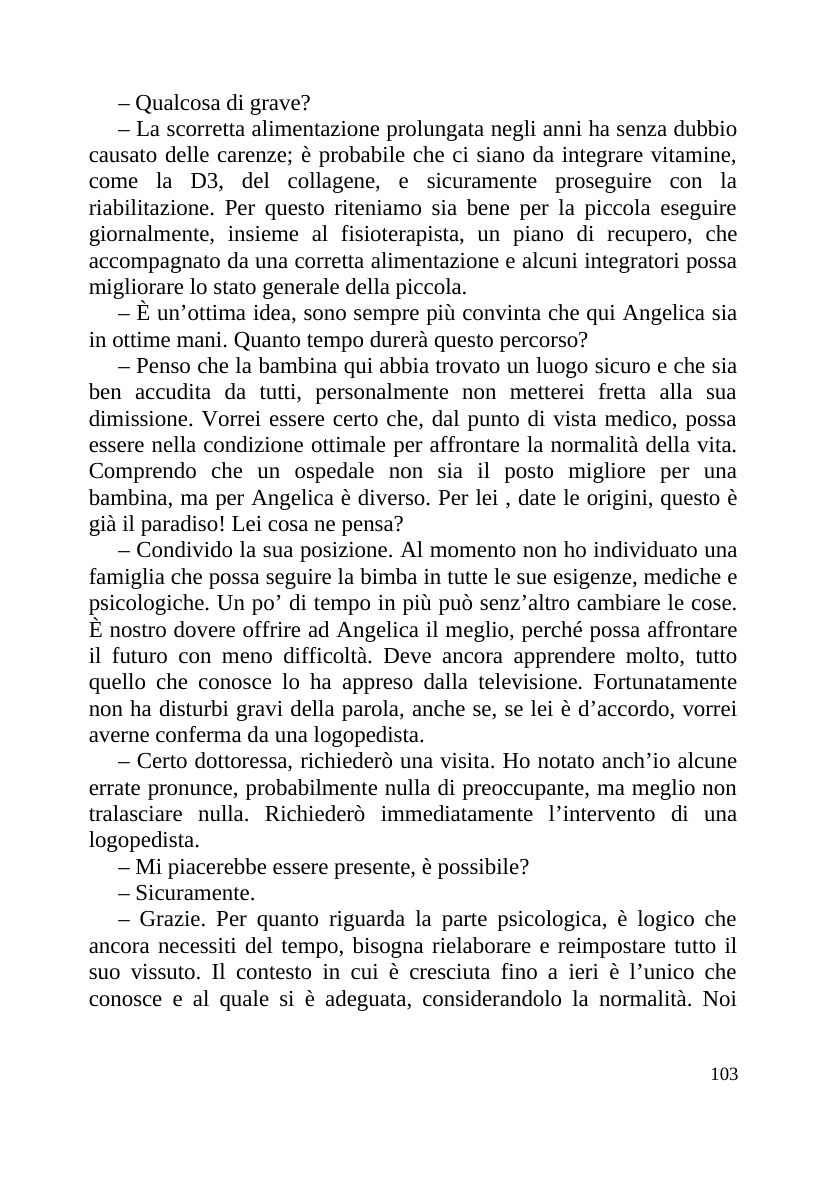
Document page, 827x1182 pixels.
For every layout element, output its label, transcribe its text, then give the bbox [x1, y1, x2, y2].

text – Qualcosa di grave? [88, 88, 738, 115]
text – Grazie. Per quanto riguarda la parte psicologica, è logico che ancora necessiti del tempo, bisogna rielaborare e reimpostare tutto il suo vissuto. Il contesto in cui è cresciuta fino a ieri è l’unico che conosce e al quale si è adeguata, considerandolo la normalità. Noi [88, 906, 738, 1011]
text – Mi piacerebbe essere presente, è possibile? [88, 853, 738, 879]
text – è un’ottima idea, sono sempre più convinta che qui Angelica sia in ottime mani. Quanto tempo durerà questo percorso? [88, 299, 738, 352]
text – Certo dottoressa, richiederò una visita. Ho notato anch’io alcune errate pronunce, probabilmente nulla di preoccupante, ma meglio non tralasciare nulla. Richiederò immediatamente l’intervento di una logopedista. [88, 747, 738, 853]
text – La scorretta alimentazione prolungata negli anni ha senza dubbio causato delle carenze; è probabile che ci siano da integrare vitamine, come la D3, del collagene, e sicuramente proseguire con la riabilitazione. Per questo riteniamo sia bene per la piccola eseguire giornalmente, insieme al fisioterapista, un piano di recupero, che accompagnato da una corretta alimentazione e alcuni integratori possa migliorare lo stato generale della piccola. [88, 115, 738, 299]
text – Penso che la bambina qui abbia trovato un luogo sicuro e che sia ben accudita da tutti, personalmente non metterei fretta alla sua dimissione. Vorrei essere certo che, dal punto di vista medico, possa essere nella condizione ottimale per affrontare la normalità della vita. Comprendo che un ospedale non sia il posto migliore per una bambina, ma per Angelica è diverso. Per lei , date le origini, questo è già il paradiso! Lei cosa ne pensa? [88, 352, 738, 537]
text – Condivido la sua posizione. Al momento non ho individuato una famiglia che possa seguire la bimba in tutte le sue esigenze, mediche e psicologiche. Un po’ di tempo in più può senz’altro cambiare le cose. è nostro dovere offrire ad Angelica il meglio, perché possa affrontare il futuro con meno difficoltà. Deve ancora apprendere molto, tutto quello che conosce lo ha appreso dalla televisione. Fortunatamente non ha disturbi gravi della parola, anche se, se lei è d’accordo, vorrei averne conferma da una logopedista. [88, 537, 738, 747]
text – Sicuramente. [88, 879, 738, 906]
